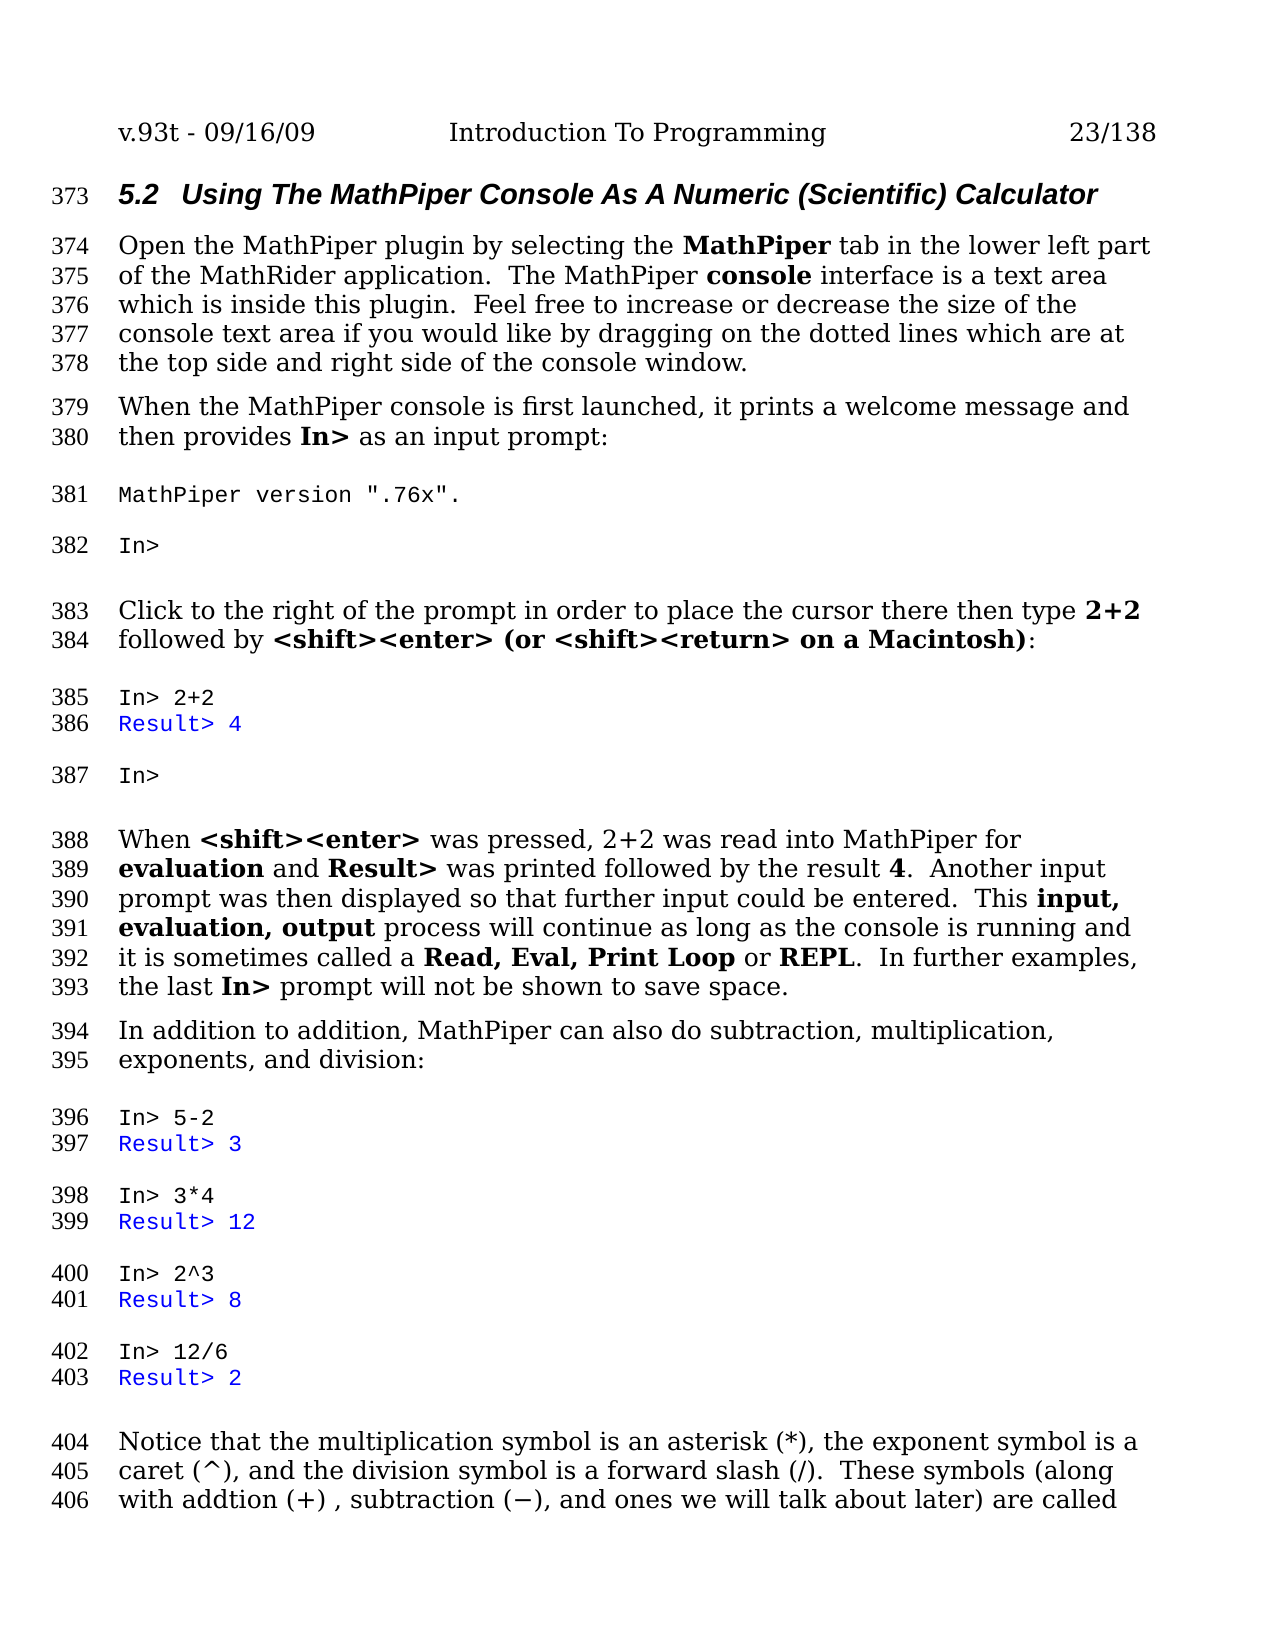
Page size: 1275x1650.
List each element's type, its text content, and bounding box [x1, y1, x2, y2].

text In addition to addition, MathPiper can also do subtraction, multiplication, exponents, and division: [118, 1016, 1157, 1075]
text Open the MathPiper plugin by selecting the MathPiper tab in the lower left part of the MathRider application. The MathPiper console interface is a text area which is inside this plugin. Feel free to increase or decrease the size of the console text area if you would like by dragging on the dotted lines which are at the top side and right side of the console window. [118, 231, 1157, 377]
text When the MathPiper console is first launched, it prints a welcome message and then provides In> as an input prompt: [118, 392, 1157, 451]
text Notice that the multiplication symbol is an asterisk (*), the exponent symbol is a caret (^), and the division symbol is a forward slash (/). These symbols (along with addtion (+) , subtraction (−), and ones we will talk about later) are called [118, 1427, 1157, 1514]
text In> 12/6 [118, 1340, 1157, 1366]
text In> 2^3 [118, 1262, 1157, 1288]
text In> [118, 764, 1157, 790]
text Click to the right of the prompt in order to place the cursor there then type 2+2 followed by <shift><enter> (or <shift><return> on a Macintosh): [118, 596, 1157, 654]
text MathPiper version ".76x". [118, 483, 1157, 509]
text In> 5-2 [118, 1107, 1157, 1133]
text In> 3*4 [118, 1184, 1157, 1210]
text Result> 8 [118, 1288, 1157, 1314]
subtitle Using The MathPiper Console As A Numeric (Scientific) Calculator [118, 177, 1157, 210]
text Result> 3 [118, 1133, 1157, 1158]
text Result> 2 [118, 1366, 1157, 1392]
text When <shift><enter> was pressed, 2+2 was read into MathPiper for evaluation and Result> was printed followed by the result 4. Another input prompt was then displayed so that further input could be entered. This input, evaluation, output process will continue as long as the console is running and it is sometimes called a Read, Eval, Print Loop or REPL. In further examples, the last In> prompt will not be shown to save space. [118, 825, 1157, 1001]
text In> [118, 535, 1157, 561]
text Result> 12 [118, 1210, 1157, 1236]
text In> 2+2 [118, 686, 1157, 712]
text Result> 4 [118, 712, 1157, 738]
